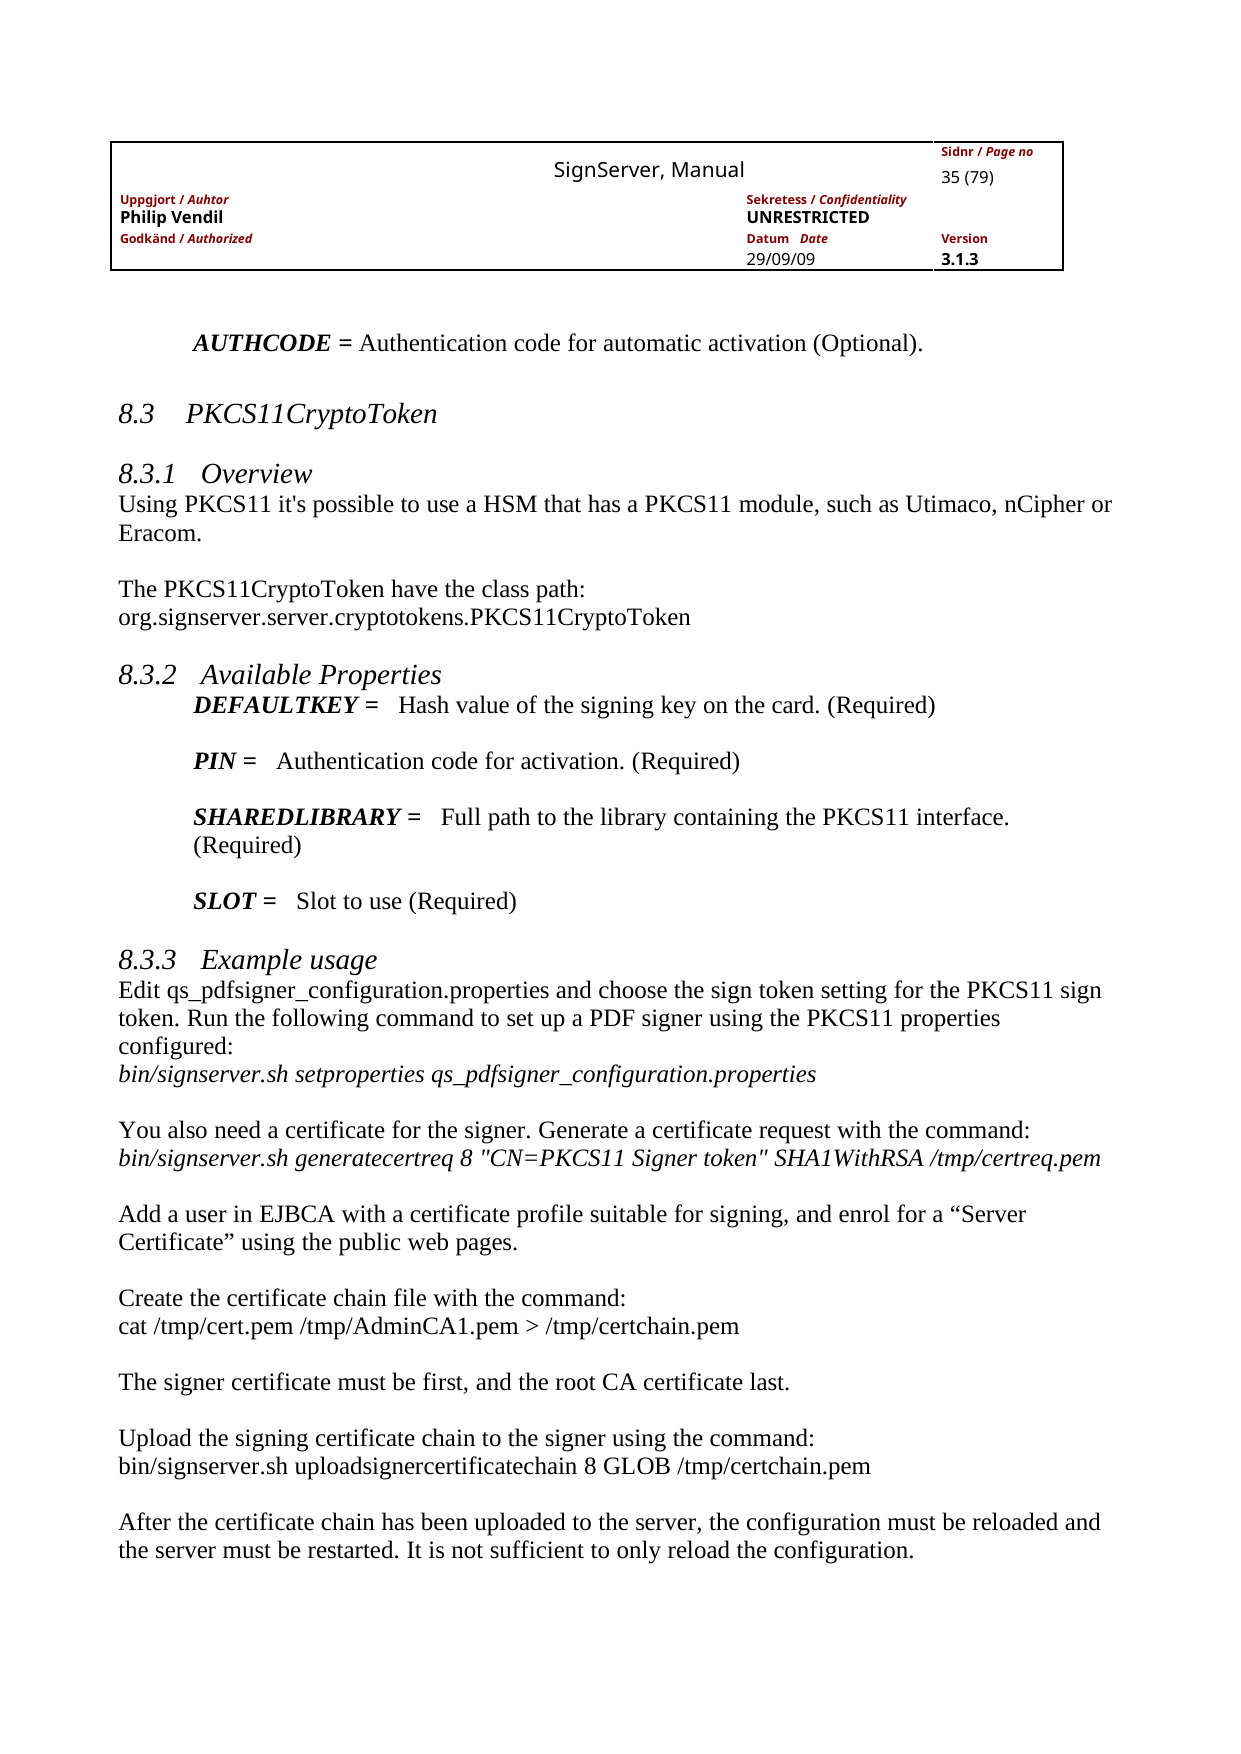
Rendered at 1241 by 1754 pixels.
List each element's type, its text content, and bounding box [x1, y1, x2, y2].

text Create the certificate chain file with the command: [118, 1284, 1122, 1312]
text Upload the signing certificate chain to the signer using the command: [118, 1424, 1122, 1452]
text bin/signserver.sh uploadsignercertificatechain 8 GLOB /tmp/certchain.pem [118, 1452, 1122, 1480]
subtitle Example usage [118, 943, 1122, 976]
text The PKCS11CryptoToken have the class path: org.signserver.server.cryptotokens.PKCS11CryptoToken [118, 574, 1122, 631]
subtitle Available Properties [118, 658, 1122, 691]
subtitle PKCS11CryptoToken [118, 397, 1122, 430]
text AUTHCODE = Authentication code for automatic activation (Optional). [193, 329, 1122, 357]
subtitle Overview [118, 458, 1122, 490]
text cat /tmp/cert.pem /tmp/AdminCA1.pem > /tmp/certchain.pem [118, 1312, 1122, 1340]
text SHAREDLIBRARY = Full path to the library containing the PKCS11 interface. (Required) [193, 803, 1122, 859]
text SLOT = Slot to use (Required) [193, 887, 1122, 915]
text bin/signserver.sh setproperties qs_pdfsigner_configuration.properties [118, 1060, 1122, 1088]
text Edit qs_pdfsigner_configuration.properties and choose the sign token setting for the PKCS11 sign token. Run the following command to set up a PDF signer using the PKCS11 properties configured: [118, 976, 1122, 1060]
text bin/signserver.sh generatecertreq 8 "CN=PKCS11 Signer token" SHA1WithRSA /tmp/certreq.pem [118, 1144, 1122, 1172]
text Add a user in EJBCA with a certificate profile suitable for signing, and enrol for a “Server Certificate” using the public web pages. [118, 1200, 1122, 1256]
text You also need a certificate for the signer. Generate a certificate request with the command: [118, 1116, 1122, 1144]
text Using PKCS11 it's possible to use a HSM that has a PKCS11 module, such as Utimaco, nCipher or Eracom. [118, 490, 1122, 546]
text PIN = Authentication code for activation. (Required) [193, 747, 1122, 775]
text After the certificate chain has been uploaded to the server, the configuration must be reloaded and the server must be restarted. It is not sufficient to only reload the configuration. [118, 1508, 1122, 1564]
text DEFAULTKEY = Hash value of the signing key on the card. (Required) [193, 691, 1122, 719]
text The signer certificate must be first, and the root CA certificate last. [118, 1368, 1122, 1396]
